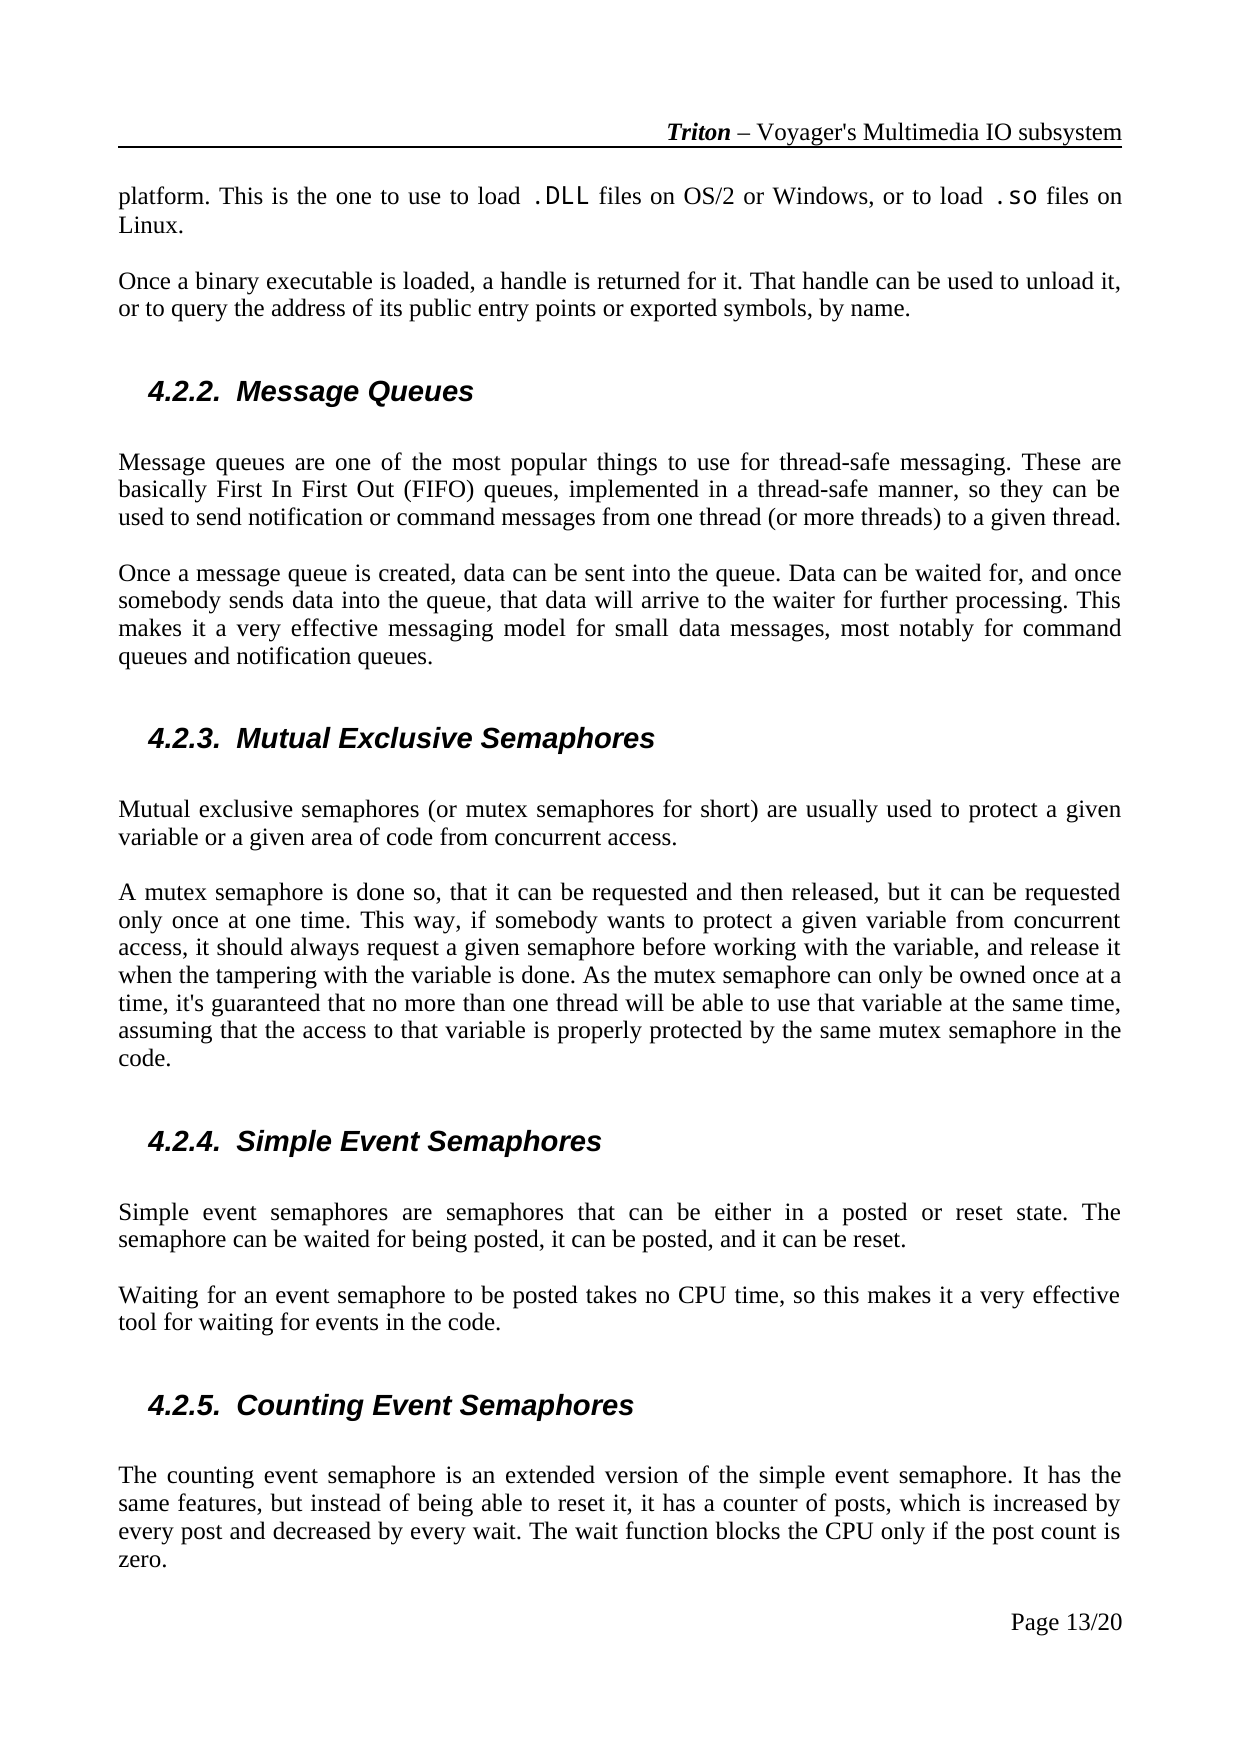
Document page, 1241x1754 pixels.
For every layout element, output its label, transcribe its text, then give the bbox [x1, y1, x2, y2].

text A mutex semaphore is done so, that it can be requested and then released, but it can be requested only once at one time. This way, if somebody wants to protect a given variable from concurrent access, it should always request a given semaphore before working with the variable, and release it when the tampering with the variable is done. As the mutex semaphore can only be owned once at a time, it's guaranteed that no more than one thread will be able to use that variable at the same time, assuming that the access to that variable is properly protected by the same mutex semaphore in the code. [118, 878, 1122, 1072]
text platform. This is the one to use to load .DLL files on OS/2 or Windows, or to load .so files on Linux. [118, 177, 1122, 239]
subtitle Mutual Exclusive Semaphores [148, 722, 1122, 755]
text Once a binary executable is loaded, a handle is returned for it. That handle can be used to unload it, or to query the address of its public entry points or exported symbols, by name. [118, 267, 1122, 322]
text Waiting for an event semaphore to be posted takes no CPU time, so this makes it a very effective tool for waiting for events in the code. [118, 1281, 1122, 1336]
subtitle Counting Event Semaphores [148, 1389, 1122, 1421]
text Once a message queue is created, data can be sent into the queue. Data can be waited for, and once somebody sends data into the queue, that data will arrive to the waiter for further processing. This makes it a very effective messaging model for small data messages, most notably for command queues and notification queues. [118, 559, 1122, 669]
text Mutual exclusive semaphores (or mutex semaphores for short) are usually used to protect a given variable or a given area of code from concurrent access. [118, 795, 1122, 850]
subtitle Simple Event Semaphores [148, 1125, 1122, 1157]
subtitle Message Queues [148, 375, 1122, 408]
text Message queues are one of the most popular things to use for thread-safe messaging. These are basically First In First Out (FIFO) queues, implemented in a thread-safe manner, so they can be used to send notification or command messages from one thread (or more threads) to a given thread. [118, 448, 1122, 531]
text The counting event semaphore is an extended version of the simple event semaphore. It has the same features, but instead of being able to reset it, it has a counter of posts, which is increased by every post and decreased by every wait. The wait function blocks the CPU only if the post count is zero. [118, 1462, 1122, 1572]
text Simple event semaphores are semaphores that can be either in a posted or reset state. The semaphore can be waited for being posted, it can be posted, and it can be reset. [118, 1198, 1122, 1253]
